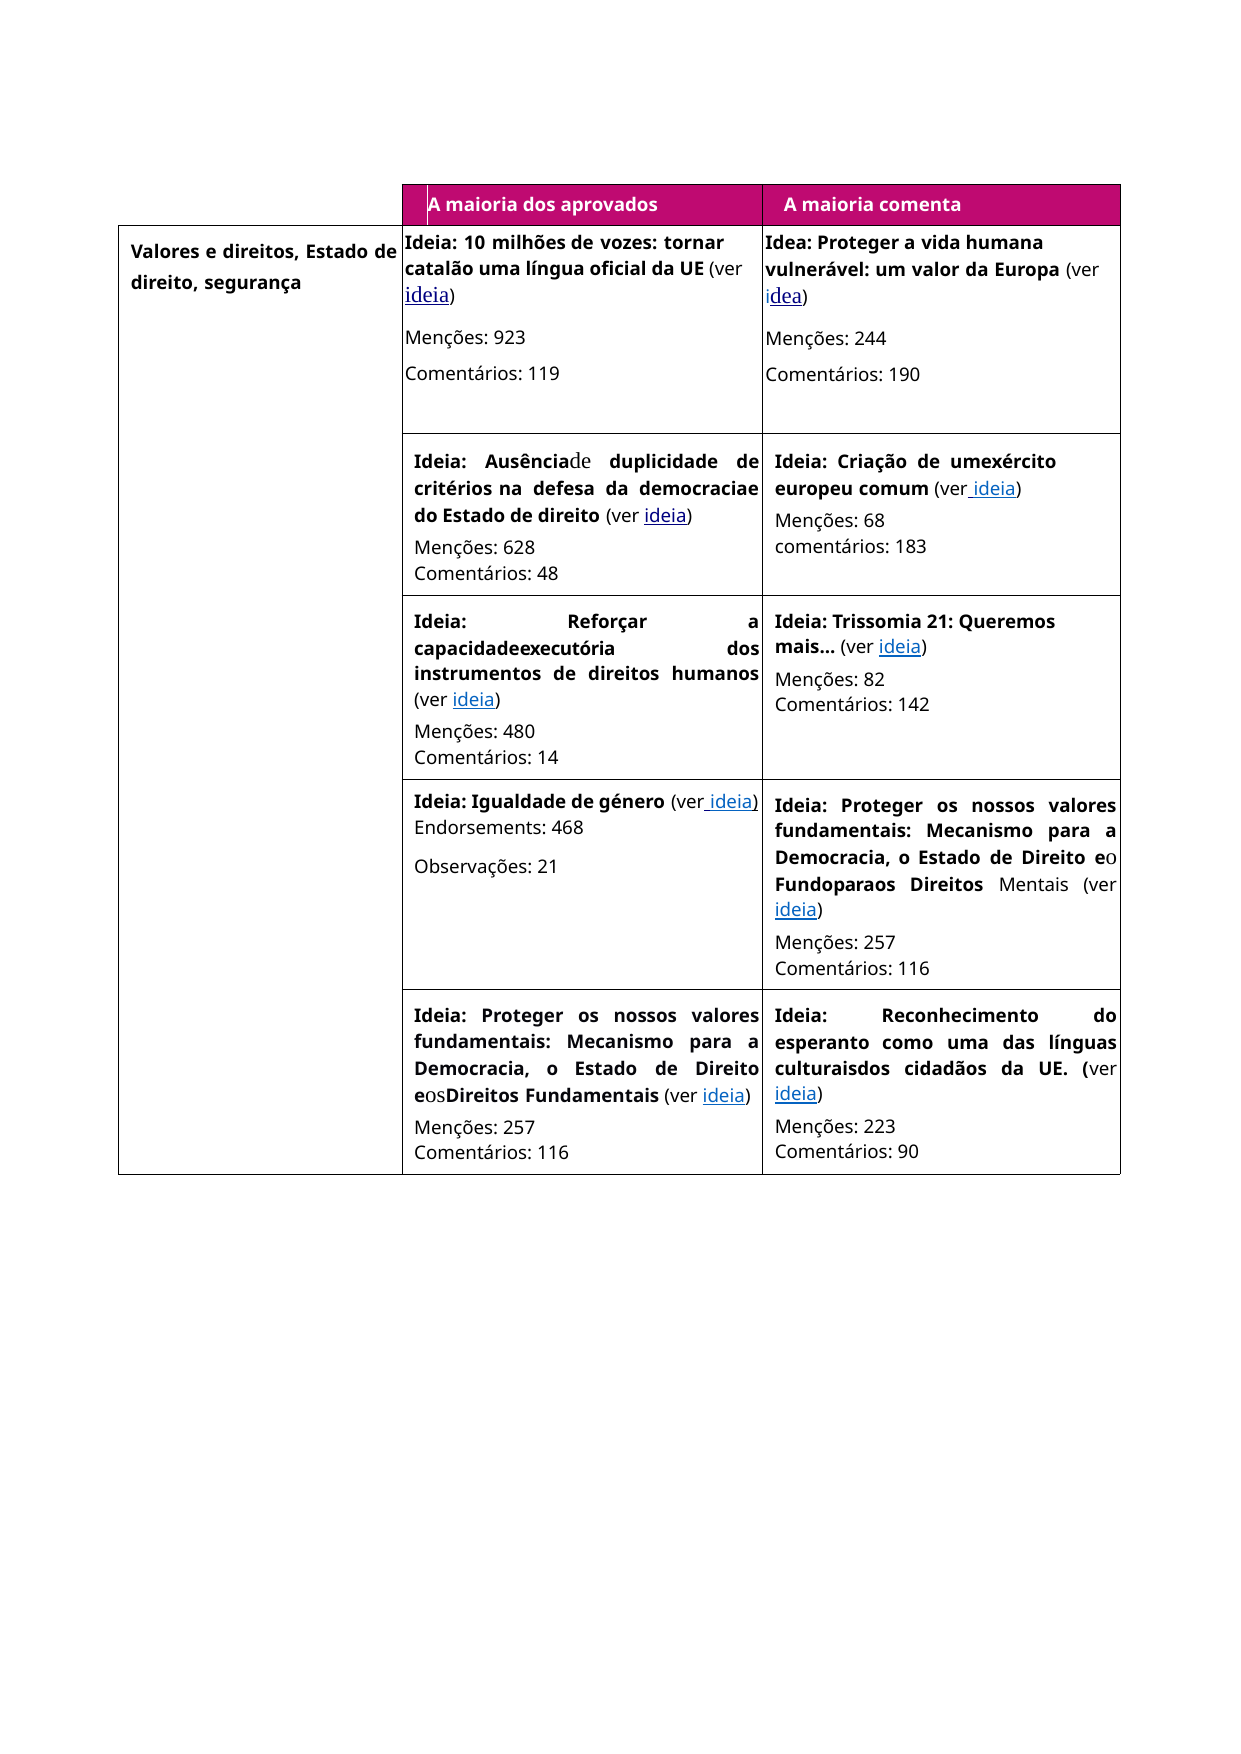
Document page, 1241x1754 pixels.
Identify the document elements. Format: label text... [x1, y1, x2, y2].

table_header [736, 185, 762, 225]
table_cell Ideia: Proteger os nossos valores fundamentais: Mecanismo para a Democracia, o Estado de Direito eosDireitos Fundamentais (ver ideia) Menções: 257 Comentários: 116 [403, 990, 762, 1174]
table_cell Ideia: Criação de umexército europeu comum (ver ideia) Menções: 68 comentários: 183 [763, 434, 1120, 594]
table_cell Ideia: Trissomia 21: Queremos mais... (ver ideia) Menções: 82 Comentários: 142 [763, 596, 1120, 778]
table_cell Ideia: Reforçar a capacidadeexecutória dos instrumentos de direitos humanos (ver ideia) Menções: 480 Comentários: 14 [403, 596, 762, 778]
table_header A maioria comenta [784, 185, 1094, 225]
table_cell Valores e direitos, Estado de direito, segurança [119, 226, 402, 1174]
table_header [1094, 185, 1120, 225]
table_cell Ideia: 10 milhões de vozes: tornar catalão uma língua oficial da UE (ver ideia) Menções: 923 Comentários: 119 [403, 226, 762, 433]
table_header [403, 185, 427, 225]
table_header [118, 184, 402, 225]
table_cell Ideia: Proteger os nossos valores fundamentais: Mecanismo para a Democracia, o Estado de Direito eo Fundoparaos Direitos Mentais (ver ideia) Menções: 257 Comentários: 116 [763, 780, 1120, 989]
table_cell Ideia: Ausênciade duplicidade de critérios na defesa da democraciae do Estado de direito (ver ideia) Menções: 628 Comentários: 48 [403, 434, 762, 594]
table_cell Ideia: Reconhecimento do esperanto como uma das línguas culturaisdos cidadãos da UE. (ver ideia) Menções: 223 Comentários: 90 [763, 990, 1120, 1174]
table_cell Ideia: Igualdade de género (ver ideia) Endorsements: 468 Observações: 21 [403, 780, 762, 989]
table_header A maioria dos aprovados [428, 185, 736, 225]
table_cell Idea: Proteger a vida humana vulnerável: um valor da Europa (ver idea) Menções: 244 Comentários: 190 [763, 226, 1120, 433]
table_header [763, 185, 784, 225]
